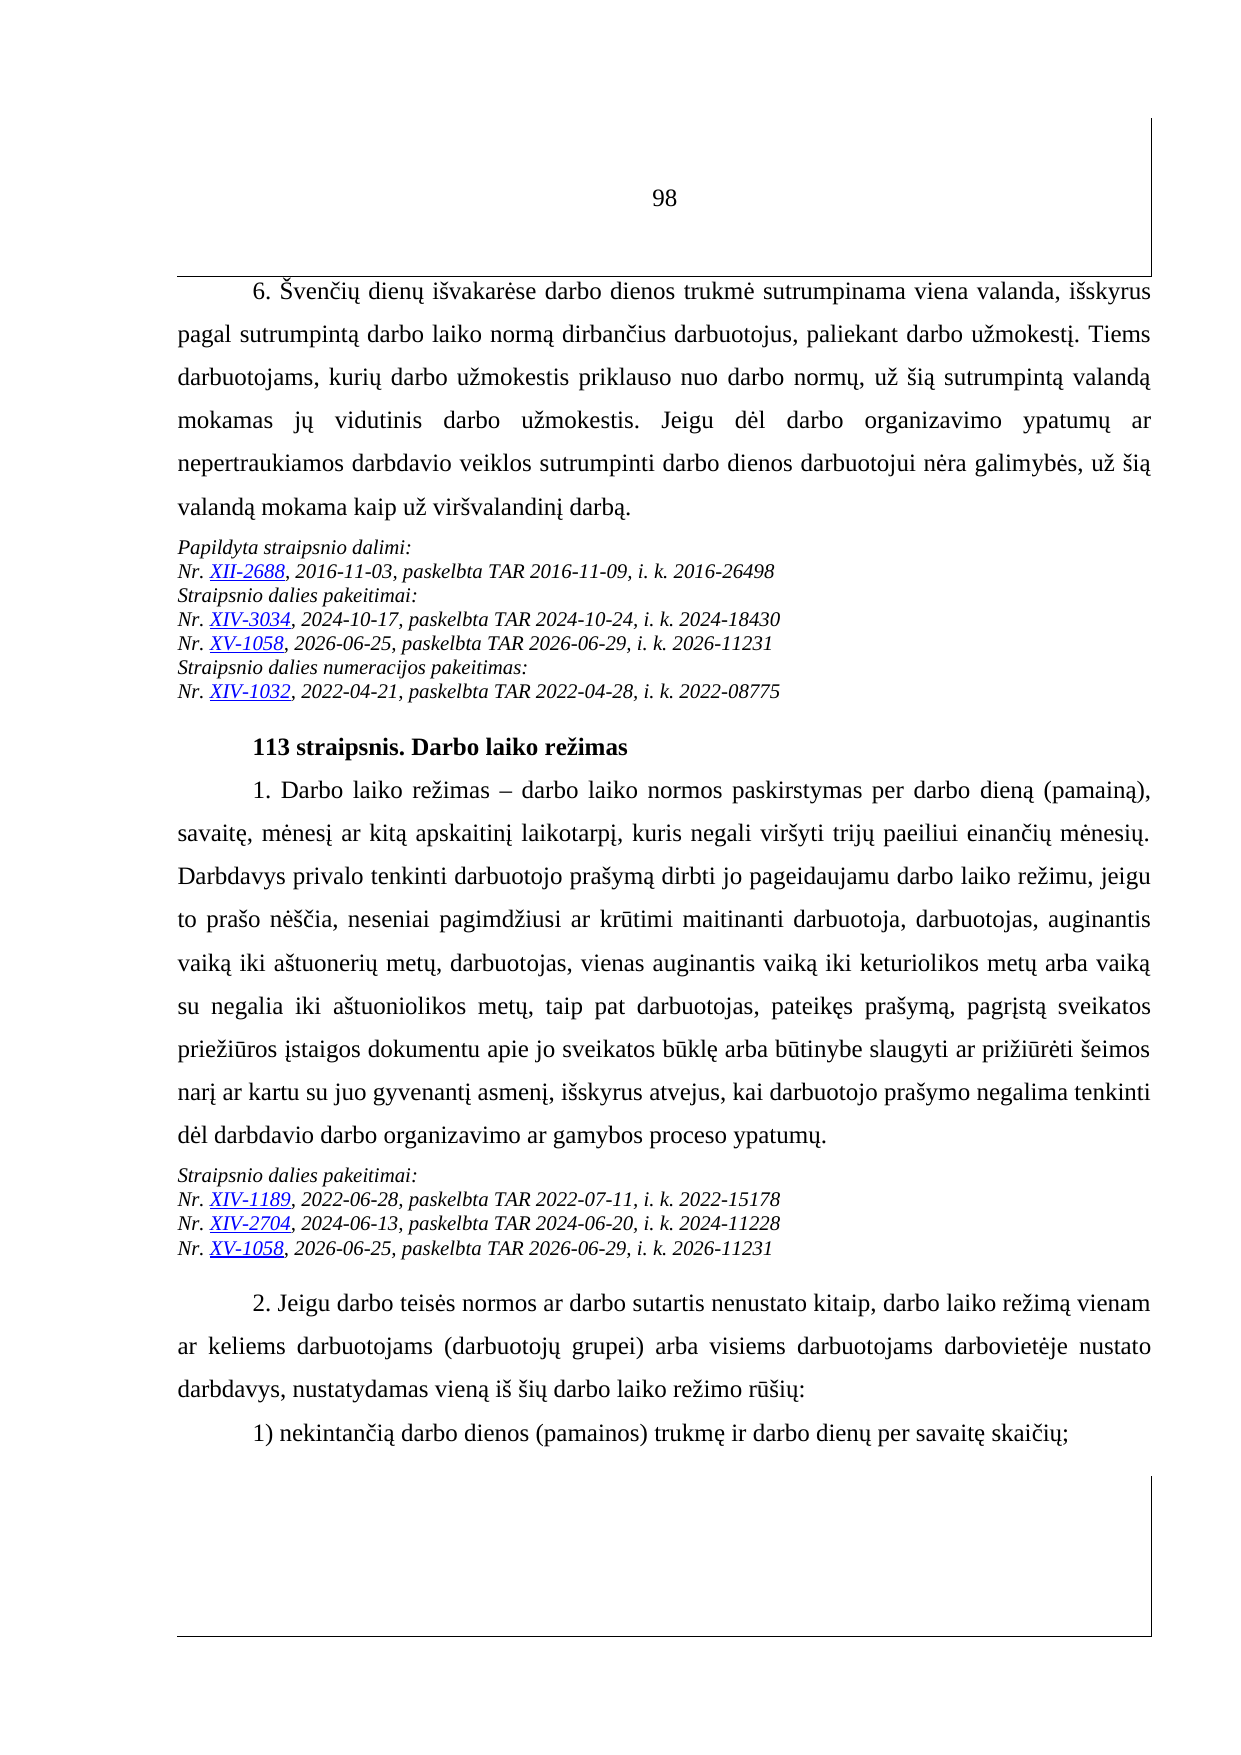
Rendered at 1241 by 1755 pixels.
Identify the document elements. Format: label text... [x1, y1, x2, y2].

text Straipsnio dalies pakeitimai: [177, 1163, 1152, 1187]
subtitle 113 straipsnis. Darbo laiko režimas [177, 732, 1152, 761]
text 1. Darbo laiko režimas – darbo laiko normos paskirstymas per darbo dieną (pamainą), savaitę, mėnesį ar kitą apskaitinį laikotarpį, kuris negali viršyti trijų paeiliui einančių mėnesių. Darbdavys privalo tenkinti darbuotojo prašymą dirbti jo pageidaujamu darbo laiko režimu, jeigu to prašo nėščia, neseniai pagimdžiusi ar krūtimi maitinanti darbuotoja, darbuotojas, auginantis vaiką iki aštuonerių metų, darbuotojas, vienas auginantis vaiką iki keturiolikos metų arba vaiką su negalia iki aštuoniolikos metų, taip pat darbuotojas, pateikęs prašymą, pagrįstą sveikatos priežiūros įstaigos dokumentu apie jo sveikatos būklę arba būtinybe slaugyti ar prižiūrėti šeimos narį ar kartu su juo gyvenantį asmenį, išskyrus atvejus, kai darbuotojo prašymo negalima tenkinti dėl darbdavio darbo organizavimo ar gamybos proceso ypatumų. [177, 775, 1152, 1149]
text Papildyta straipsnio dalimi: [177, 535, 1152, 559]
text Straipsnio dalies numeracijos pakeitimas: [177, 655, 1152, 679]
text Nr. XII-2688, 2016-11-03, paskelbta TAR 2016-11-09, i. k. 2016-26498 [177, 559, 1152, 583]
text Nr. XIV-3034, 2024-10-17, paskelbta TAR 2024-10-24, i. k. 2024-18430 [177, 607, 1152, 631]
text 2. Jeigu darbo teisės normos ar darbo sutartis nenustato kitaip, darbo laiko režimą vienam ar keliems darbuotojams (darbuotojų grupei) arba visiems darbuotojams darbovietėje nustato darbdavys, nustatydamas vieną iš šių darbo laiko režimo rūšių: [177, 1288, 1152, 1403]
text Nr. XIV-1189, 2022-06-28, paskelbta TAR 2022-07-11, i. k. 2022-15178 [177, 1187, 1152, 1211]
text Nr. XV-1058, 2026-06-25, paskelbta TAR 2026-06-29, i. k. 2026-11231 [177, 1235, 1152, 1259]
text Straipsnio dalies pakeitimai: [177, 583, 1152, 607]
text Nr. XIV-2704, 2024-06-13, paskelbta TAR 2024-06-20, i. k. 2024-11228 [177, 1211, 1152, 1235]
text 1) nekintančią darbo dienos (pamainos) trukmę ir darbo dienų per savaitę skaičių; [177, 1418, 1152, 1446]
text Nr. XIV-1032, 2022-04-21, paskelbta TAR 2022-04-28, i. k. 2022-08775 [177, 679, 1152, 703]
text 6. Švenčių dienų išvakarėse darbo dienos trukmė sutrumpinama viena valanda, išskyrus pagal sutrumpintą darbo laiko normą dirbančius darbuotojus, paliekant darbo užmokestį. Tiems darbuotojams, kurių darbo užmokestis priklauso nuo darbo normų, už šią sutrumpintą valandą mokamas jų vidutinis darbo užmokestis. Jeigu dėl darbo organizavimo ypatumų ar nepertraukiamos darbdavio veiklos sutrumpinti darbo dienos darbuotojui nėra galimybės, už šią valandą mokama kaip už viršvalandinį darbą. [177, 276, 1152, 520]
text Nr. XV-1058, 2026-06-25, paskelbta TAR 2026-06-29, i. k. 2026-11231 [177, 631, 1152, 655]
